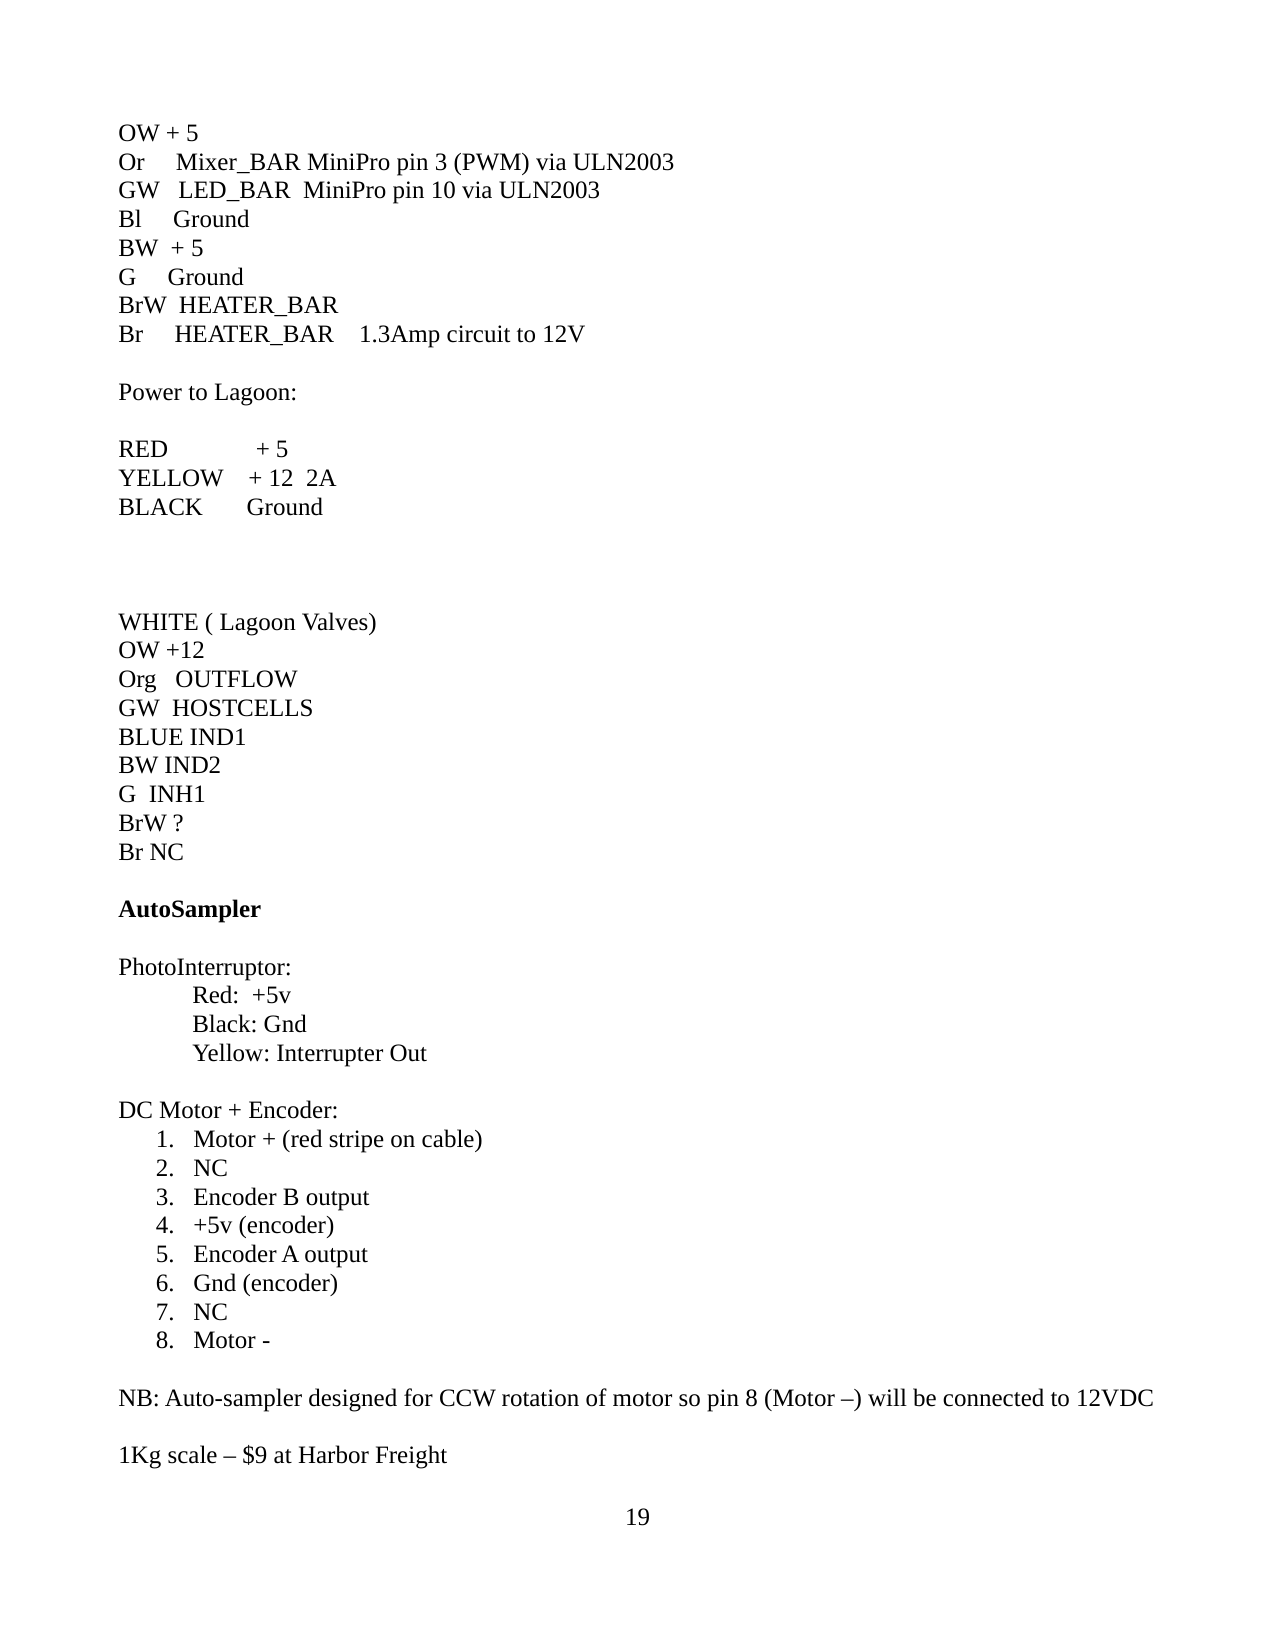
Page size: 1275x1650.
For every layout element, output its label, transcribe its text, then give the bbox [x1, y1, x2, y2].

text DC Motor + Encoder: [118, 1096, 1157, 1124]
list Motor - [156, 1326, 1157, 1354]
text OW +12 [118, 636, 1157, 664]
text BLUE IND1 [118, 722, 1157, 751]
list Gnd (encoder) [156, 1268, 1157, 1297]
text Or Mixer_BAR MiniPro pin 3 (PWM) via ULN2003 [118, 147, 1157, 176]
text NB: Auto-sampler designed for CCW rotation of motor so pin 8 (Motor –) will be connected to 12VDC [118, 1383, 1157, 1412]
text Bl Ground [118, 204, 1157, 233]
text RED + 5 [118, 434, 1157, 463]
text AutoSampler [118, 894, 1157, 923]
list Motor + (red stripe on cable) [156, 1124, 1157, 1153]
text Power to Lagoon: [118, 377, 1157, 406]
text WHITE ( Lagoon Valves) [118, 607, 1157, 636]
text Yellow: Interrupter Out [118, 1038, 1157, 1067]
text 1Kg scale – $9 at Harbor Freight [118, 1441, 1157, 1469]
list NC [156, 1153, 1157, 1182]
text Org OUTFLOW [118, 664, 1157, 693]
text Br HEATER_BAR 1.3Amp circuit to 12V [118, 319, 1157, 348]
list NC [156, 1297, 1157, 1326]
text YELLOW + 12 2A [118, 463, 1157, 492]
list Encoder A output [156, 1239, 1157, 1268]
list Encoder B output [156, 1182, 1157, 1211]
text PhotoInterruptor: [118, 952, 1157, 981]
text G Ground [118, 262, 1157, 291]
text OW + 5 [118, 118, 1157, 147]
text GW LED_BAR MiniPro pin 10 via ULN2003 [118, 176, 1157, 204]
text BrW ? [118, 808, 1157, 837]
text GW HOSTCELLS [118, 693, 1157, 722]
list +5v (encoder) [156, 1211, 1157, 1239]
text BrW HEATER_BAR [118, 291, 1157, 319]
text BW IND2 [118, 751, 1157, 779]
text Black: Gnd [118, 1009, 1157, 1038]
text G INH1 [118, 779, 1157, 808]
text BW + 5 [118, 233, 1157, 262]
text Red: +5v [118, 981, 1157, 1009]
text Br NC [118, 837, 1157, 866]
text BLACK Ground [118, 492, 1157, 521]
